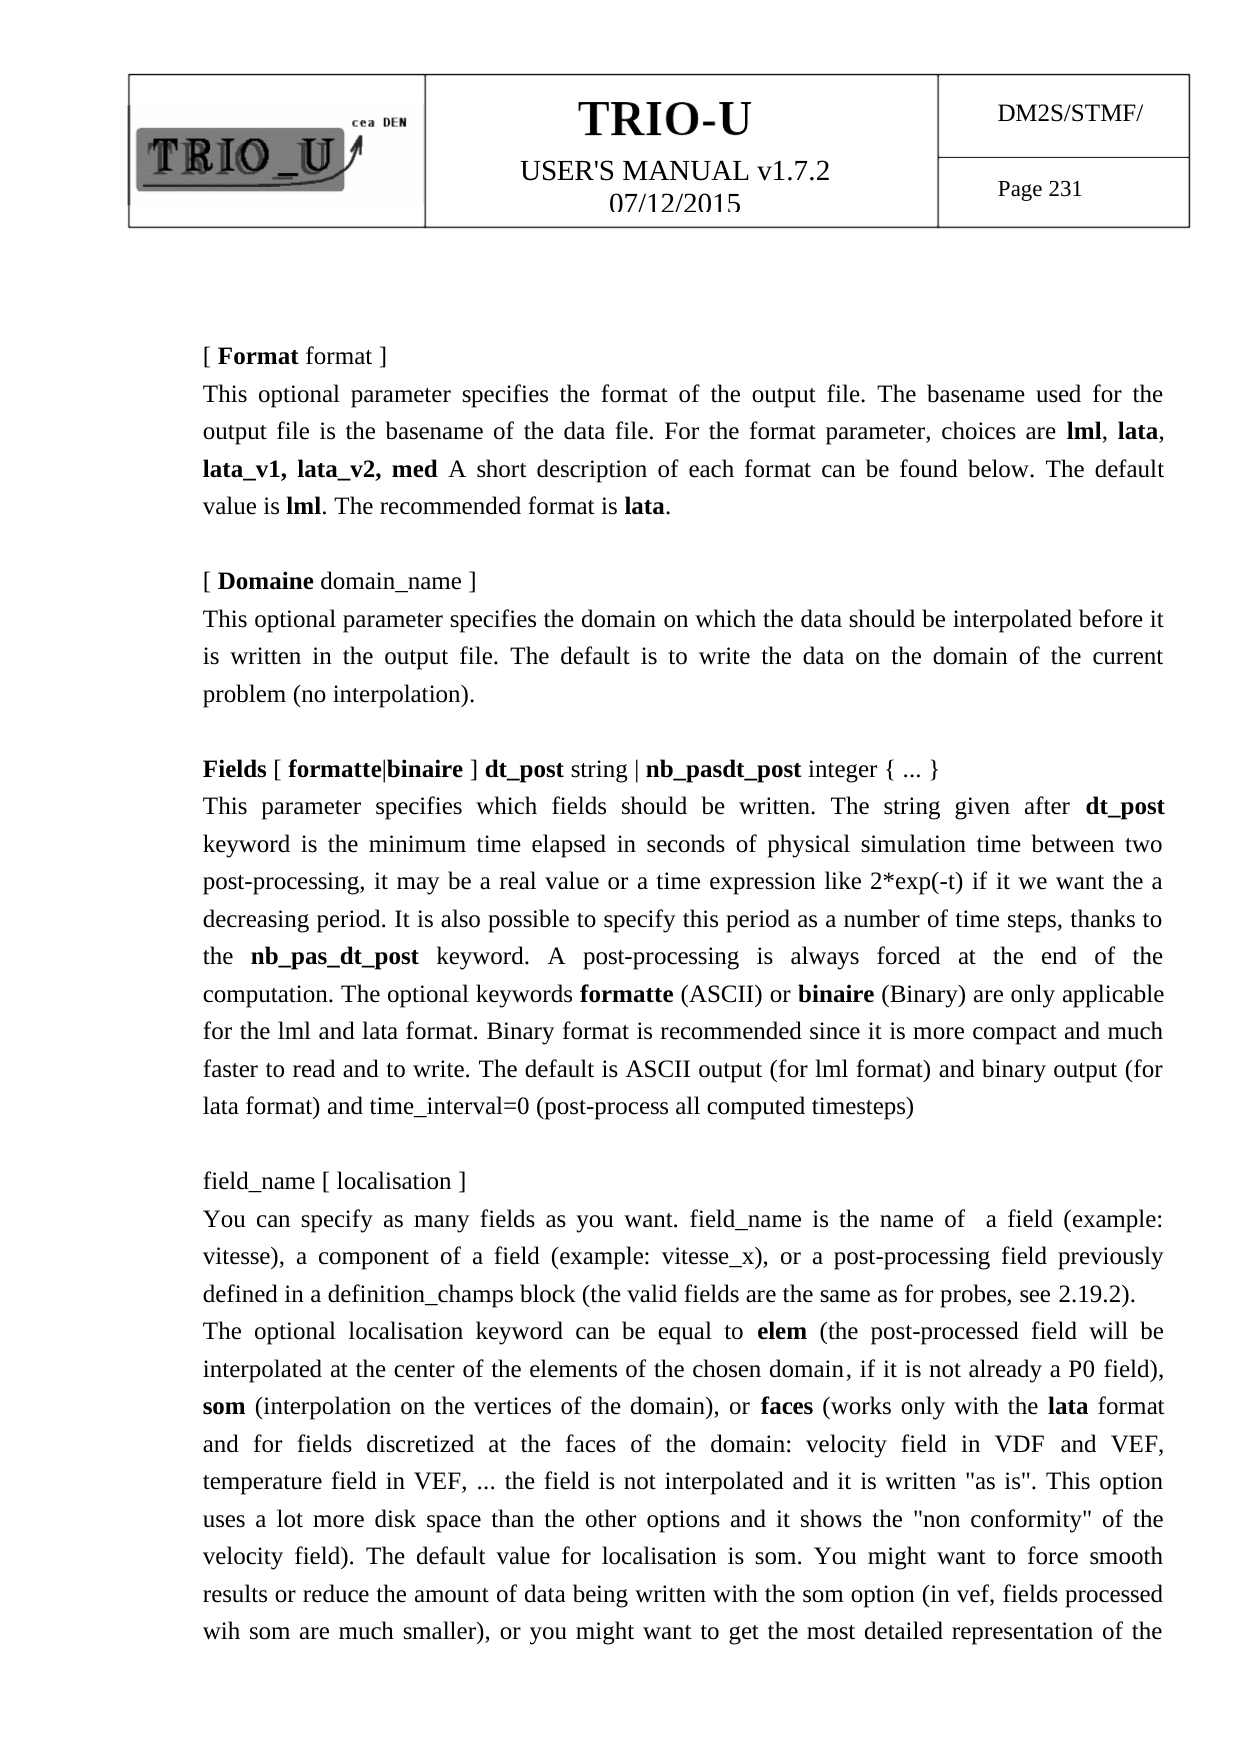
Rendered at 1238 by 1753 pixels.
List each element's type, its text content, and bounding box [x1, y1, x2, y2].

text The optional localisation keyword can be equal to elem (the post-processed field will be interpolated at the center of the elements of the chosen domain, if it is not already a P0 field), som (interpolation on the vertices of the domain), or faces (works only with the lata format and for fields discretized at the faces of the domain: velocity field in VDF and VEF, temperature field in VEF, ... the field is not interpolated and it is written "as is". This option uses a lot more disk space than the other options and it shows the "non conformity" of the velocity field). The default value for localisation is som. You might want to force smooth results or reduce the amount of data being written with the som option (in vef, fields processed wih som are much smaller), or you might want to get the most detailed representation of the [203, 1308, 1165, 1645]
text This optional parameter specifies the format of the output file. The basename used for the output file is the basename of the data file. For the format parameter, choices are lml, lata, lata_v1, lata_v2, med A short description of each format can be found below. The default value is lml. The recommended format is lata. [203, 370, 1165, 520]
text You can specify as many fields as you want. field_name is the name of a field (example: vitesse), a component of a field (example: vitesse_x), or a post-processing field previously defined in a definition_champs block (the valid fields are the same as for probes, see 2.19.2). [203, 1195, 1165, 1308]
text [ Format format ] [203, 333, 1165, 370]
text This parameter specifies which fields should be written. The string given after dt_post keyword is the minimum time elapsed in seconds of physical simulation time between two post-processing, it may be a real value or a time expression like 2*exp(-t) if it we want the a decreasing period. It is also possible to specify this period as a number of time steps, thanks to the nb_pas_dt_post keyword. A post-processing is always forced at the end of the computation. The optional keywords formatte (ASCII) or binaire (Binary) are only applicable for the lml and lata format. Binary format is recommended since it is more compact and much faster to read and to write. The default is ASCII output (for lml format) and binary output (for lata format) and time_interval=0 (post-process all computed timesteps) [203, 783, 1165, 1120]
text [ Domaine domain_name ] [203, 558, 1165, 595]
text field_name [ localisation ] [203, 1158, 1165, 1195]
text This optional parameter specifies the domain on which the data should be interpolated before it is written in the output file. The default is to write the data on the domain of the current problem (no interpolation). [203, 595, 1165, 708]
text Fields [ formatte|binaire ] dt_post string | nb_pasdt_post integer { ... } [203, 745, 1165, 783]
